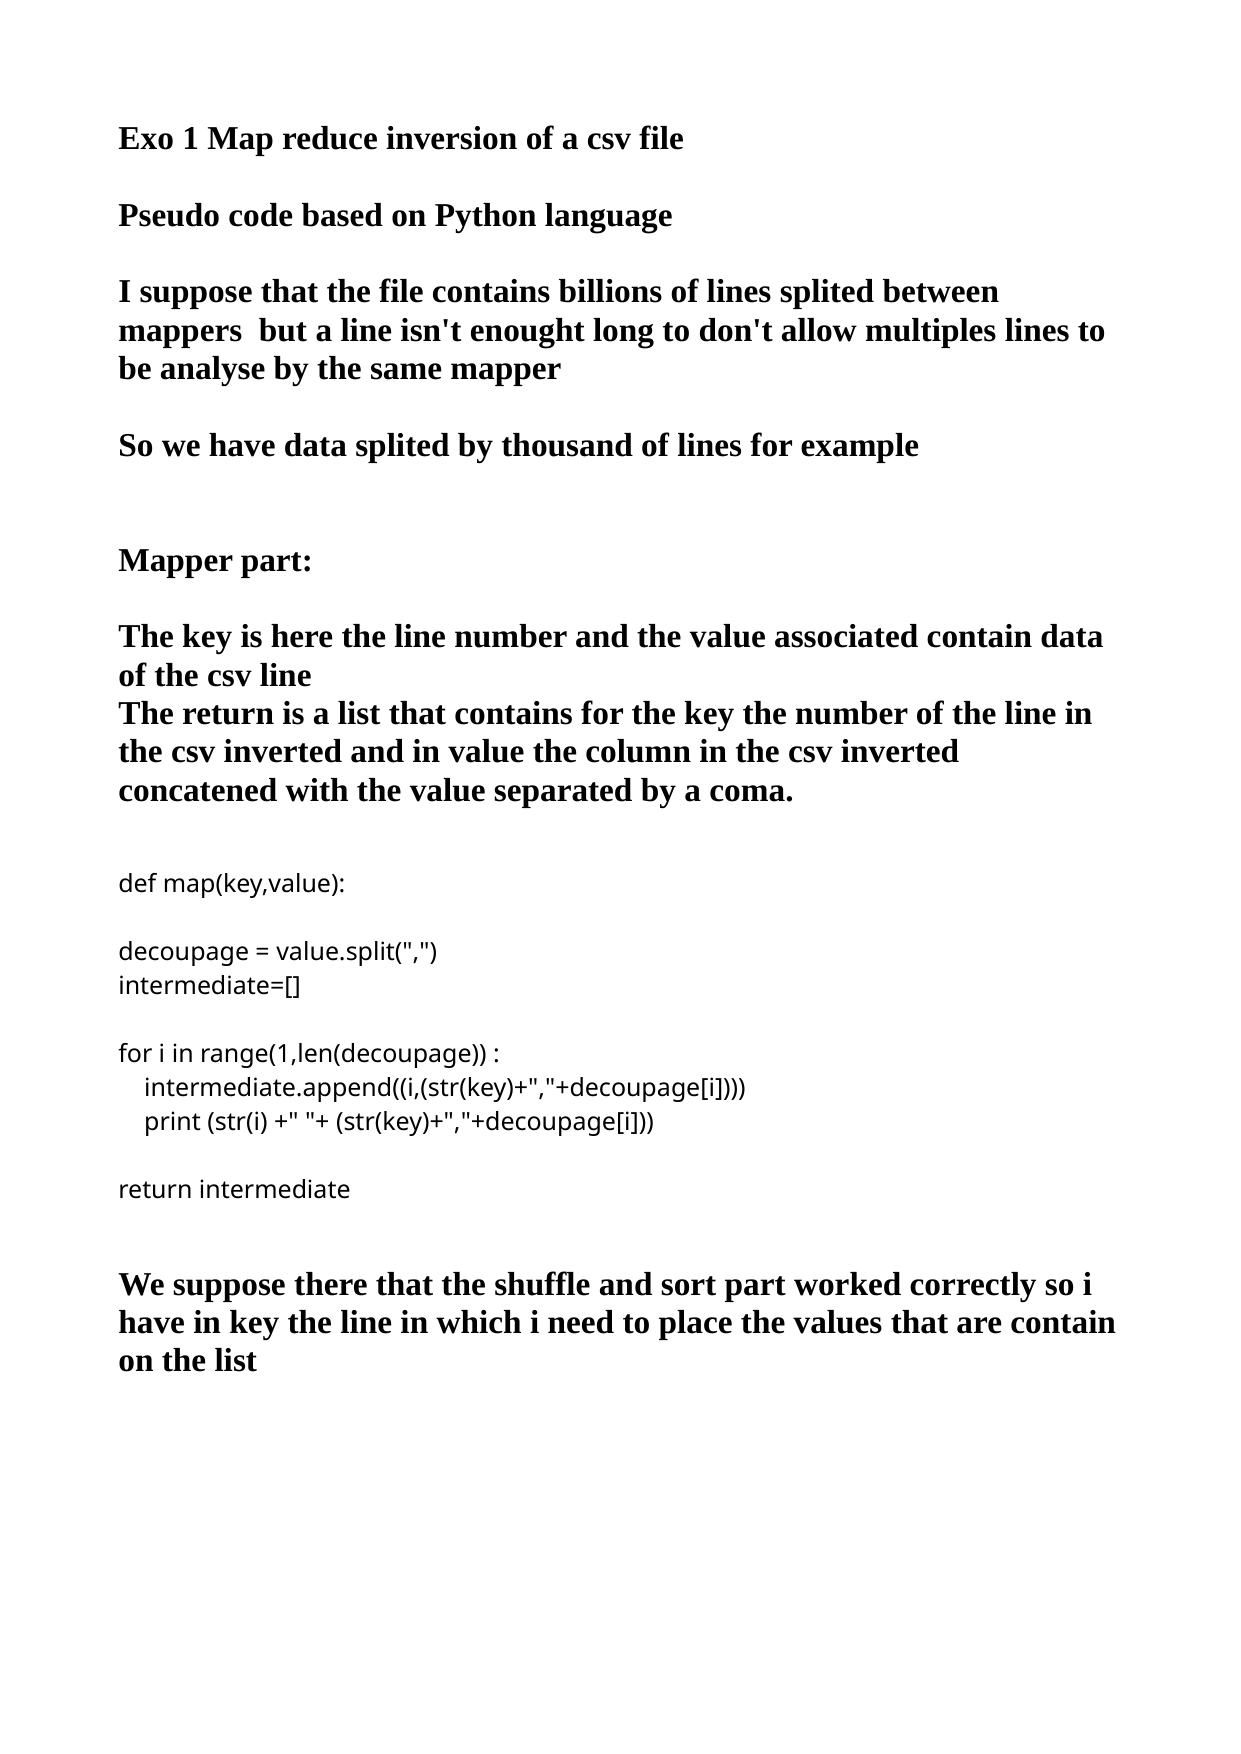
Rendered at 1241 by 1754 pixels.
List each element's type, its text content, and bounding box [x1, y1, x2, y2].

text def map(key,value): [118, 866, 1122, 900]
text Pseudo code based on Python language [118, 195, 1122, 233]
text print (str(i) +" "+ (str(key)+","+decoupage[i])) [118, 1104, 1122, 1138]
text intermediate.append((i,(str(key)+","+decoupage[i]))) [118, 1070, 1122, 1104]
text decoupage = value.split(",") [118, 934, 1122, 968]
text I suppose that the file contains billions of lines splited between mappers but a line isn't enought long to don't allow multiples lines to be analyse by the same mapper [118, 271, 1122, 386]
text We suppose there that the shuffle and sort part worked correctly so i have in key the line in which i need to place the values that are contain on the list [118, 1264, 1122, 1379]
text return intermediate [118, 1172, 1122, 1206]
text intermediate=[] [118, 968, 1122, 1002]
text for i in range(1,len(decoupage)) : [118, 1036, 1122, 1070]
text The return is a list that contains for the key the number of the line in the csv inverted and in value the column in the csv inverted concatened with the value separated by a coma. [118, 693, 1122, 808]
text So we have data splited by thousand of lines for example [118, 425, 1122, 463]
text Mapper part: [118, 540, 1122, 578]
text Exo 1 Map reduce inversion of a csv file [118, 118, 1122, 156]
text The key is here the line number and the value associated contain data of the csv line [118, 616, 1122, 693]
